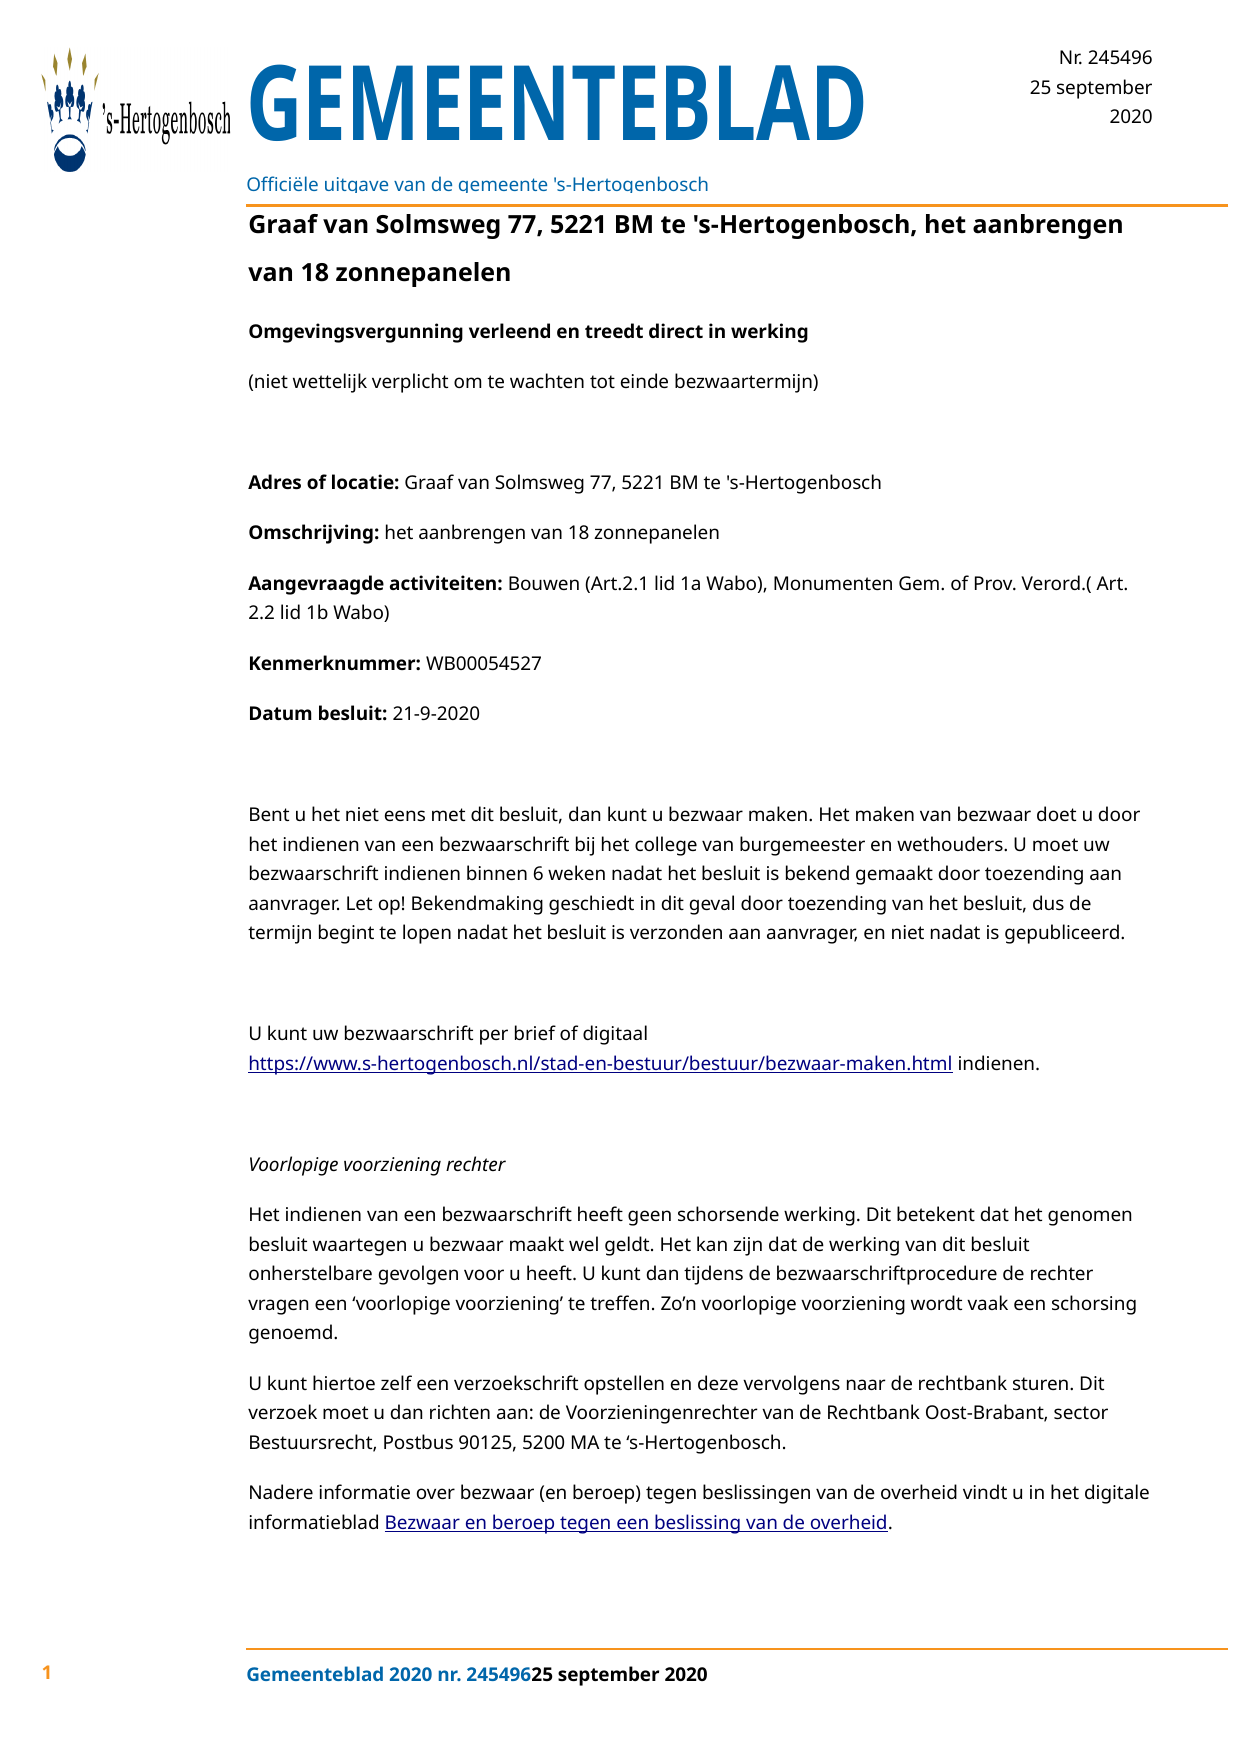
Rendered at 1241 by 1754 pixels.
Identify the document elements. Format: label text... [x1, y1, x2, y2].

text Omschrijving: het aanbrengen van 18 zonnepanelen [248, 519, 1152, 545]
text U kunt hiertoe zelf een verzoekschrift opstellen en deze vervolgens naar de rechtbank sturen. Dit verzoek moet u dan richten aan: de Voorzieningenrechter van de Rechtbank Oost-Brabant, sector Bestuursrecht, Postbus 90125, 5200 MA te ‘s-Hertogenbosch. [248, 1370, 1152, 1455]
text Graaf van Solmsweg 77, 5221 BM te 's-Hertogenbosch, het aanbrengen van 18 zonnepanelen [248, 207, 1152, 288]
text Het indienen van een bezwaarschrift heeft geen schorsende werking. Dit betekent dat het genomen besluit waartegen u bezwaar maakt wel geldt. Het kan zijn dat de werking van dit besluit onherstelbare gevolgen voor u heeft. U kunt dan tijdens de bezwaarschriftprocedure de rechter vragen een ‘voorlopige voorziening’ te treffen. Zo’n voorlopige voorziening wordt vaak een schorsing genoemd. [248, 1201, 1152, 1345]
text Voorlopige voorziening rechter [248, 1151, 1152, 1177]
text Adres of locatie: Graaf van Solmsweg 77, 5221 BM te 's-Hertogenbosch [248, 469, 1152, 495]
text U kunt uw bezwaarschrift per brief of digitaal https://www.s-hertogenbosch.nl/stad-en-bestuur/bestuur/bezwaar-maken.html indienen. [248, 1020, 1152, 1076]
text Omgevingsvergunning verleend en treedt direct in werking [248, 318, 1152, 344]
picture [41, 47, 231, 172]
text (niet wettelijk verplicht om te wachten tot einde bezwaartermijn) [248, 368, 1152, 394]
text Bent u het niet eens met dit besluit, dan kunt u bezwaar maken. Het maken van bezwaar doet u door het indienen van een bezwaarschrift bij het college van burgemeester en wethouders. U moet uw bezwaarschrift indienen binnen 6 weken nadat het besluit is bekend gemaakt door toezending aan aanvrager. Let op! Bekendmaking geschiedt in dit geval door toezending van het besluit, dus de termijn begint te lopen nadat het besluit is verzonden aan aanvrager, en niet nadat is gepubliceerd. [248, 801, 1152, 945]
text Aangevraagde activiteiten: Bouwen (Art.2.1 lid 1a Wabo), Monumenten Gem. of Prov. Verord.( Art. 2.2 lid 1b Wabo) [248, 570, 1152, 625]
text Kenmerknummer: WB00054527 [248, 650, 1152, 676]
text Datum besluit: 21-9-2020 [248, 700, 1152, 726]
text Nadere informatie over bezwaar (en beroep) tegen beslissingen van de overheid vindt u in het digitale informatieblad Bezwaar en beroep tegen een beslissing van de overheid. [248, 1479, 1152, 1535]
